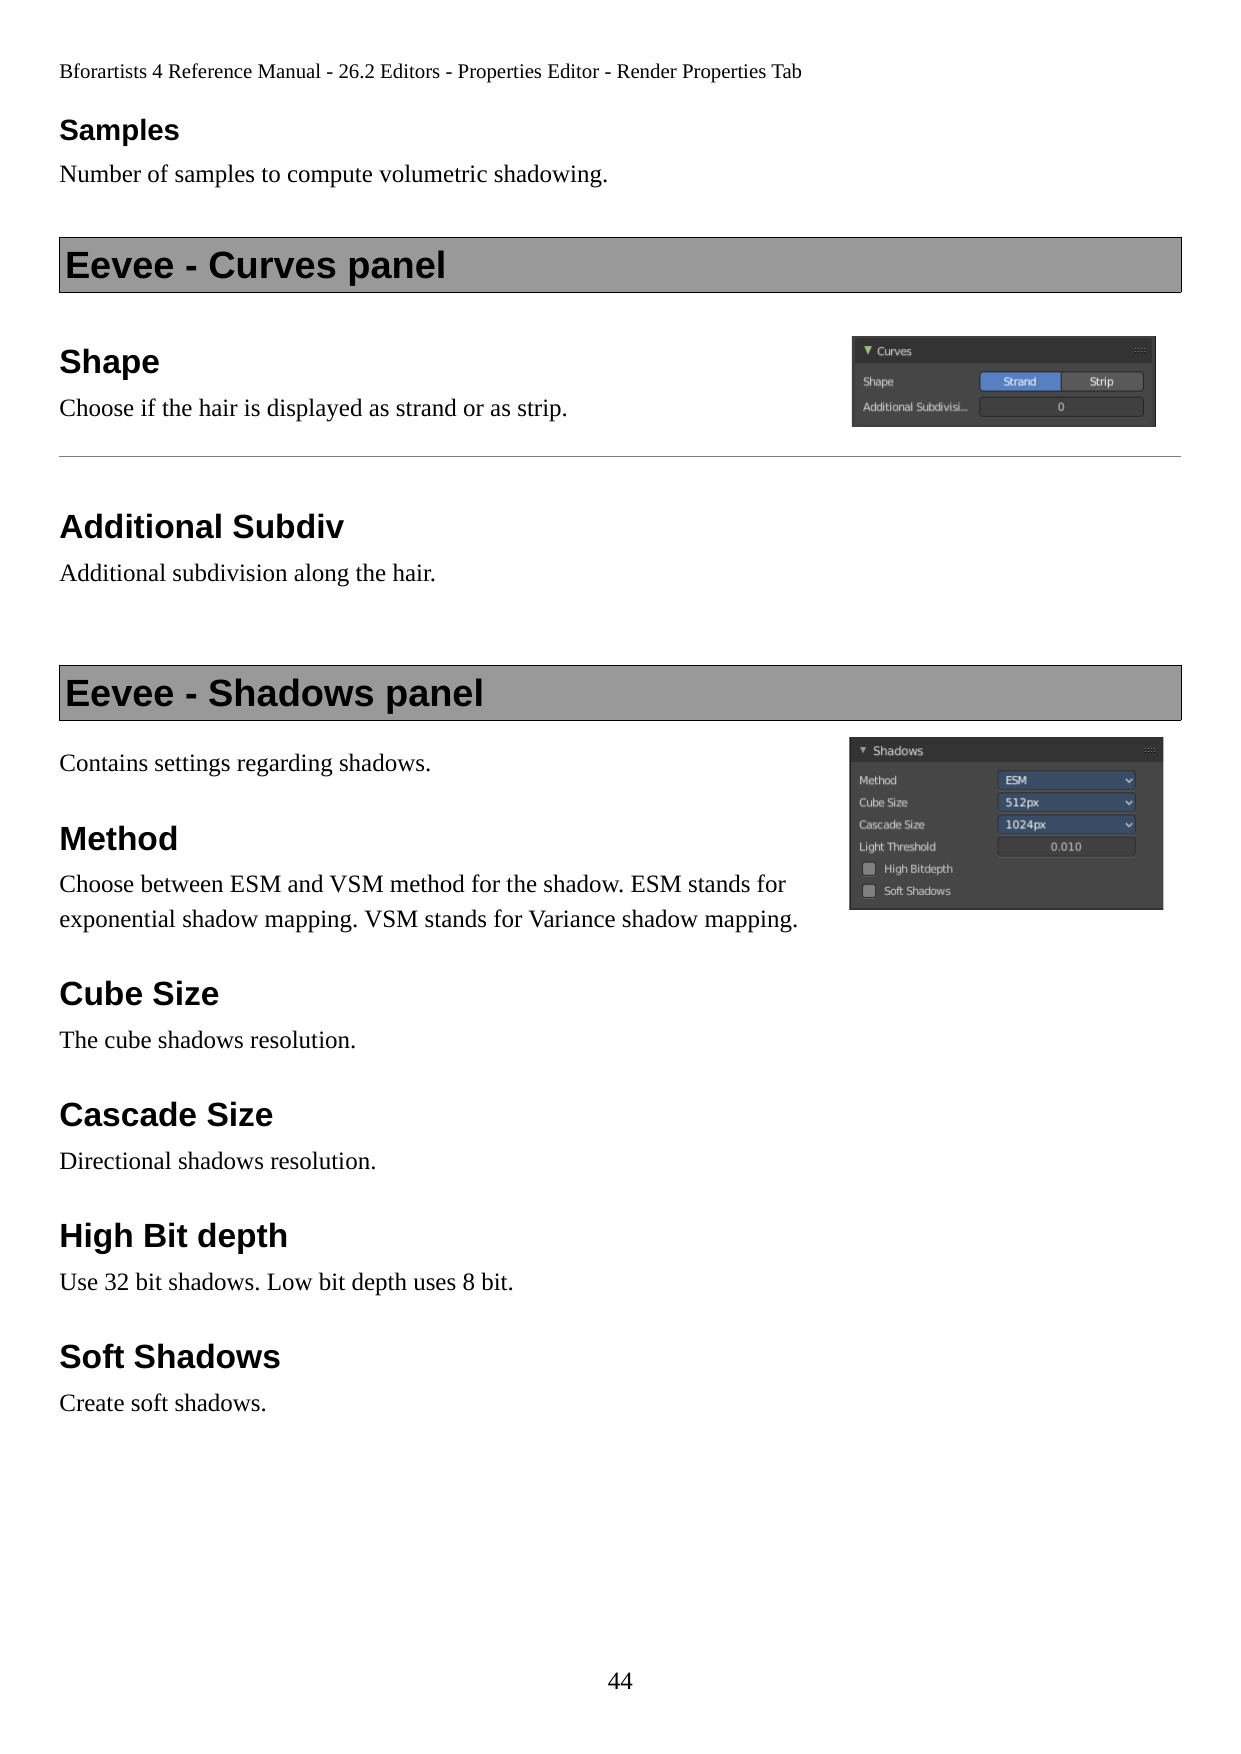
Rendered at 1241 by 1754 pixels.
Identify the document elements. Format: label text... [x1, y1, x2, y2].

subtitle [1164, 818, 1181, 857]
text Number of samples to compute volumetric shadowing. [59, 159, 1181, 188]
table_header Eevee - Curves panel [60, 238, 1181, 292]
text Additional subdivision along the hair. [59, 558, 1181, 587]
subtitle Cascade Size [59, 1095, 1181, 1134]
text Choose if the hair is displayed as strand or as strip. [59, 393, 851, 421]
picture [849, 737, 1164, 910]
subtitle Samples [59, 113, 1181, 146]
subtitle Method [59, 818, 849, 857]
text The cube shadows resolution. [59, 1025, 1181, 1054]
subtitle [1156, 342, 1181, 380]
subtitle Shape [59, 342, 851, 380]
text Choose between ESM and VSM method for the shadow. ESM stands for exponential shadow mapping. VSM stands for Variance shadow mapping. [59, 869, 1181, 933]
subtitle High Bit depth [59, 1216, 1181, 1255]
text Directional shadows resolution. [59, 1146, 1181, 1175]
subtitle Soft Shadows [59, 1337, 1181, 1376]
picture [851, 336, 1156, 427]
text Create soft shadows. [59, 1388, 1181, 1417]
subtitle Additional Subdiv [59, 507, 1181, 545]
text Use 32 bit shadows. Low bit depth uses 8 bit. [59, 1267, 1181, 1296]
text Contains settings regarding shadows. [59, 748, 849, 777]
subtitle Cube Size [59, 974, 1181, 1013]
table_header Eevee - Shadows panel [60, 666, 1181, 720]
